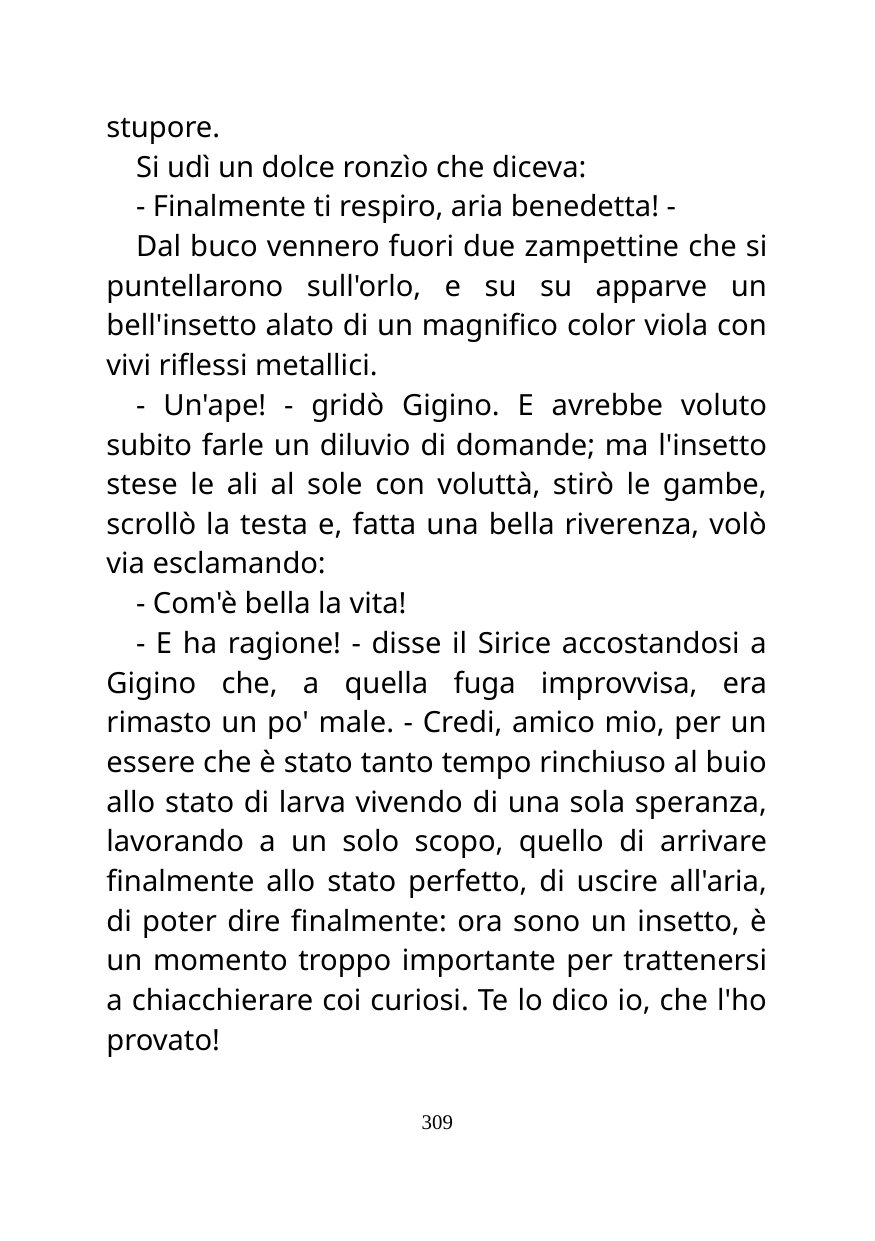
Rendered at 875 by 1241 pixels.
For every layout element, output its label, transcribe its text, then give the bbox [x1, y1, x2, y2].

text - Com'è bella la vita! [106, 582, 768, 622]
text - E ha ragione! - disse il Sirice accostandosi a Gigino che, a quella fuga improvvisa, era rimasto un po' male. - Credi, amico mio, per un essere che è stato tanto tempo rinchiuso al buio allo stato di larva vivendo di una sola speranza, lavorando a un solo scopo, quello di arrivare finalmente allo stato perfetto, di uscire all'aria, di poter dire finalmente: ora sono un insetto, è un momento troppo importante per trattenersi a chiacchierare coi curiosi. Te lo dico io, che l'ho provato! [106, 622, 768, 1059]
text - Finalmente ti respiro, aria benedetta! - [106, 186, 768, 225]
text stupore. [106, 106, 768, 146]
text Si udì un dolce ronzìo che diceva: [106, 146, 768, 186]
text - Un'ape! - gridò Gigino. E avrebbe voluto subito farle un diluvio di domande; ma l'insetto stese le ali al sole con voluttà, stirò le gambe, scrollò la testa e, fatta una bella riverenza, volò via esclamando: [106, 384, 768, 582]
text Dal buco vennero fuori due zampettine che si puntellarono sull'orlo, e su su apparve un bell'insetto alato di un magnifico color viola con vivi riflessi metallici. [106, 225, 768, 384]
